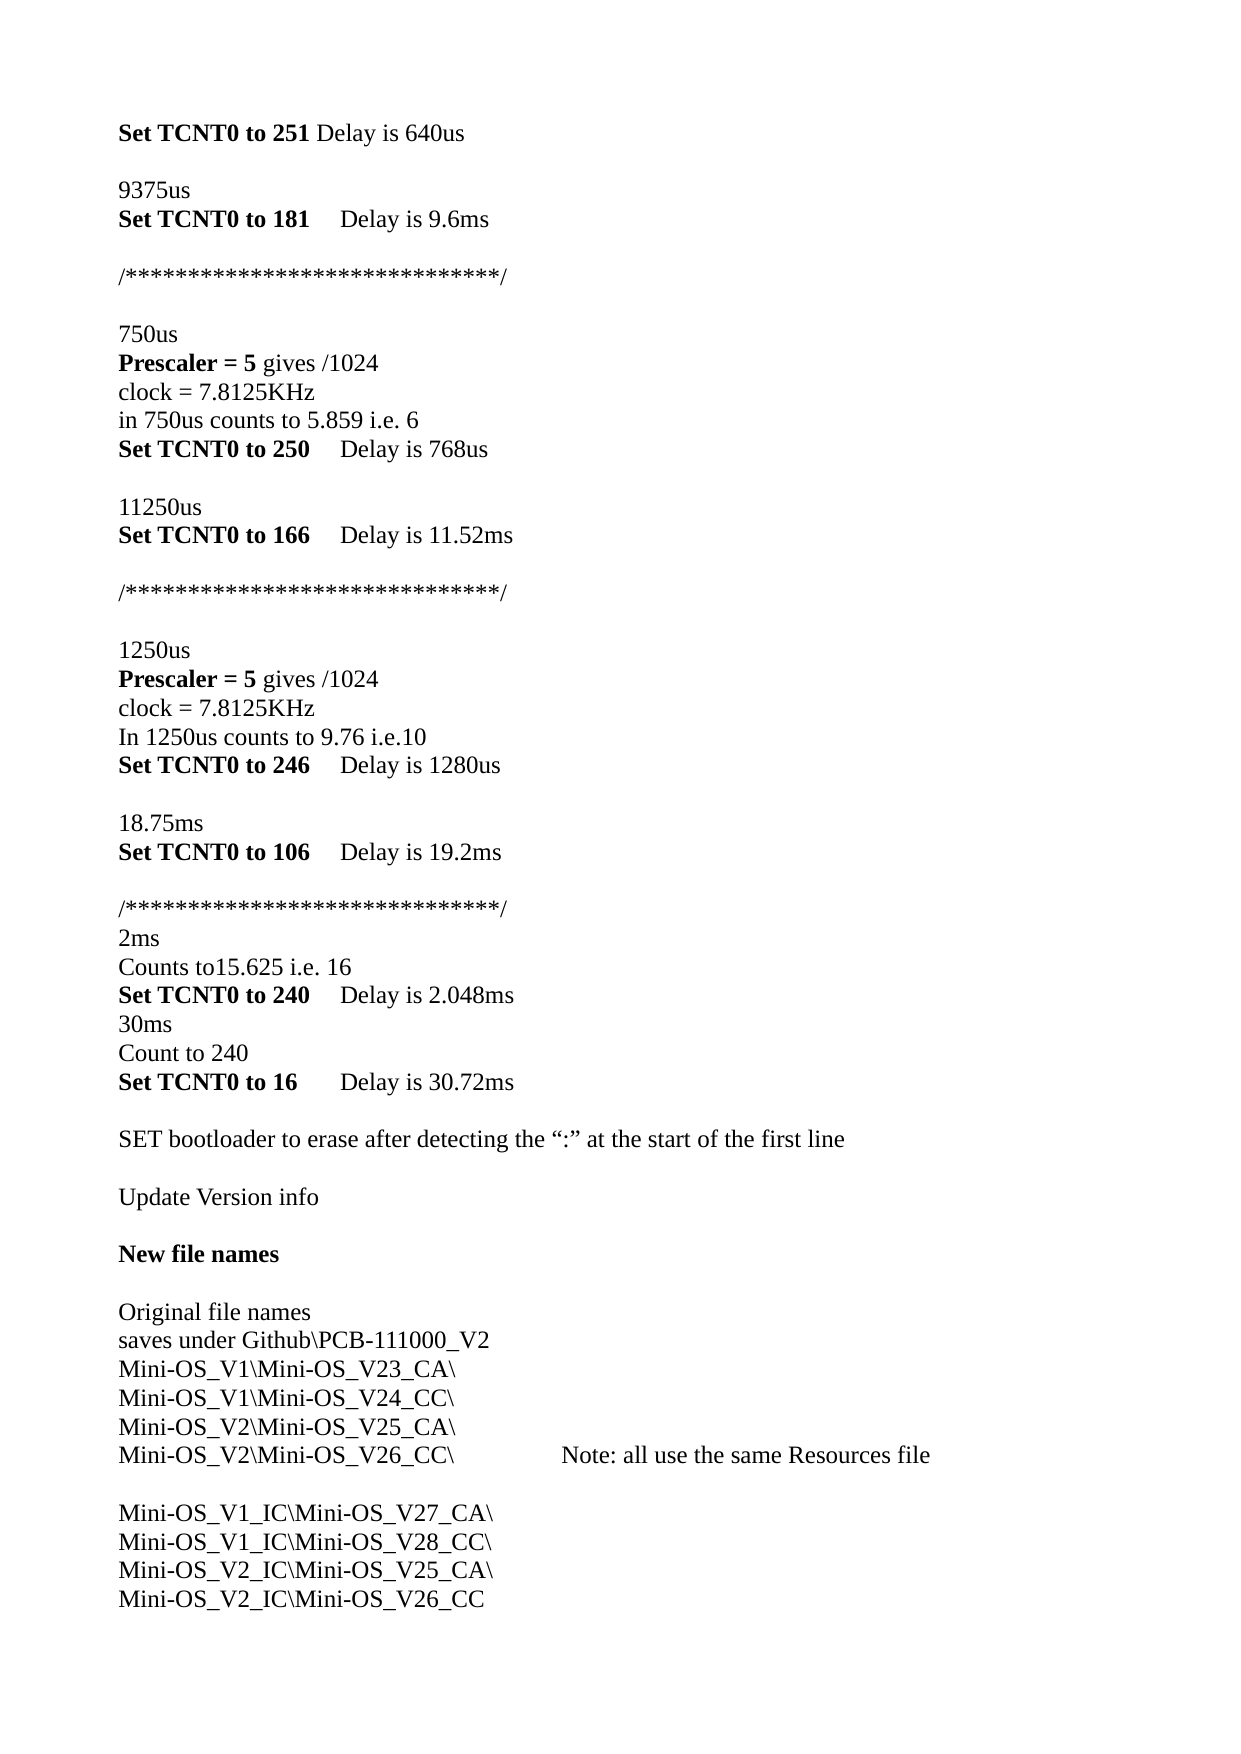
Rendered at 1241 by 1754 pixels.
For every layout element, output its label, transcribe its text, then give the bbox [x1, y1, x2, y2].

text Mini-OS_V1\Mini-OS_V24_CC\ [118, 1383, 1122, 1412]
text Set TCNT0 to 16 Delay is 30.72ms [118, 1067, 1122, 1096]
text Prescaler = 5 gives /1024 [118, 348, 1122, 377]
text 30ms [118, 1009, 1122, 1038]
text Count to 240 [118, 1038, 1122, 1067]
text saves under Github\PCB-111000_V2 [118, 1326, 1122, 1354]
text /******************************/ [118, 578, 1122, 607]
text Set TCNT0 to 240 Delay is 2.048ms [118, 981, 1122, 1009]
text Prescaler = 5 gives /1024 [118, 664, 1122, 693]
text Mini-OS_V1_IC\Mini-OS_V27_CA\ [118, 1498, 1122, 1527]
text /******************************/ [118, 262, 1122, 291]
text 18.75ms [118, 808, 1122, 837]
text Mini-OS_V1_IC\Mini-OS_V28_CC\ [118, 1527, 1122, 1556]
text Set TCNT0 to 181 Delay is 9.6ms [118, 204, 1122, 233]
text Set TCNT0 to 106 Delay is 19.2ms [118, 837, 1122, 866]
text Mini-OS_V1\Mini-OS_V23_CA\ [118, 1354, 1122, 1383]
text Set TCNT0 to 251 Delay is 640us [118, 118, 1122, 147]
text 750us [118, 319, 1122, 348]
text in 750us counts to 5.859 i.e. 6 [118, 406, 1122, 434]
text clock = 7.8125KHz [118, 377, 1122, 406]
text Counts to15.625 i.e. 16 [118, 952, 1122, 981]
text Set TCNT0 to 166 Delay is 11.52ms [118, 521, 1122, 549]
text In 1250us counts to 9.76 i.e.10 [118, 722, 1122, 751]
text 9375us [118, 176, 1122, 204]
text SET bootloader to erase after detecting the “:” at the start of the first line [118, 1124, 1122, 1153]
text Mini-OS_V2\Mini-OS_V25_CA\ [118, 1412, 1122, 1441]
text 1250us [118, 636, 1122, 664]
text Original file names [118, 1297, 1122, 1326]
text Set TCNT0 to 246 Delay is 1280us [118, 751, 1122, 779]
text /******************************/ [118, 894, 1122, 923]
text New file names [118, 1239, 1122, 1268]
text clock = 7.8125KHz [118, 693, 1122, 722]
text 2ms [118, 923, 1122, 952]
text Update Version info [118, 1182, 1122, 1211]
text Mini-OS_V2\Mini-OS_V26_CC\ Note: all use the same Resources file [118, 1441, 1122, 1469]
text Set TCNT0 to 250 Delay is 768us [118, 434, 1122, 463]
text Mini-OS_V2_IC\Mini-OS_V26_CC [118, 1584, 1122, 1613]
text 11250us [118, 492, 1122, 521]
text Mini-OS_V2_IC\Mini-OS_V25_CA\ [118, 1556, 1122, 1584]
